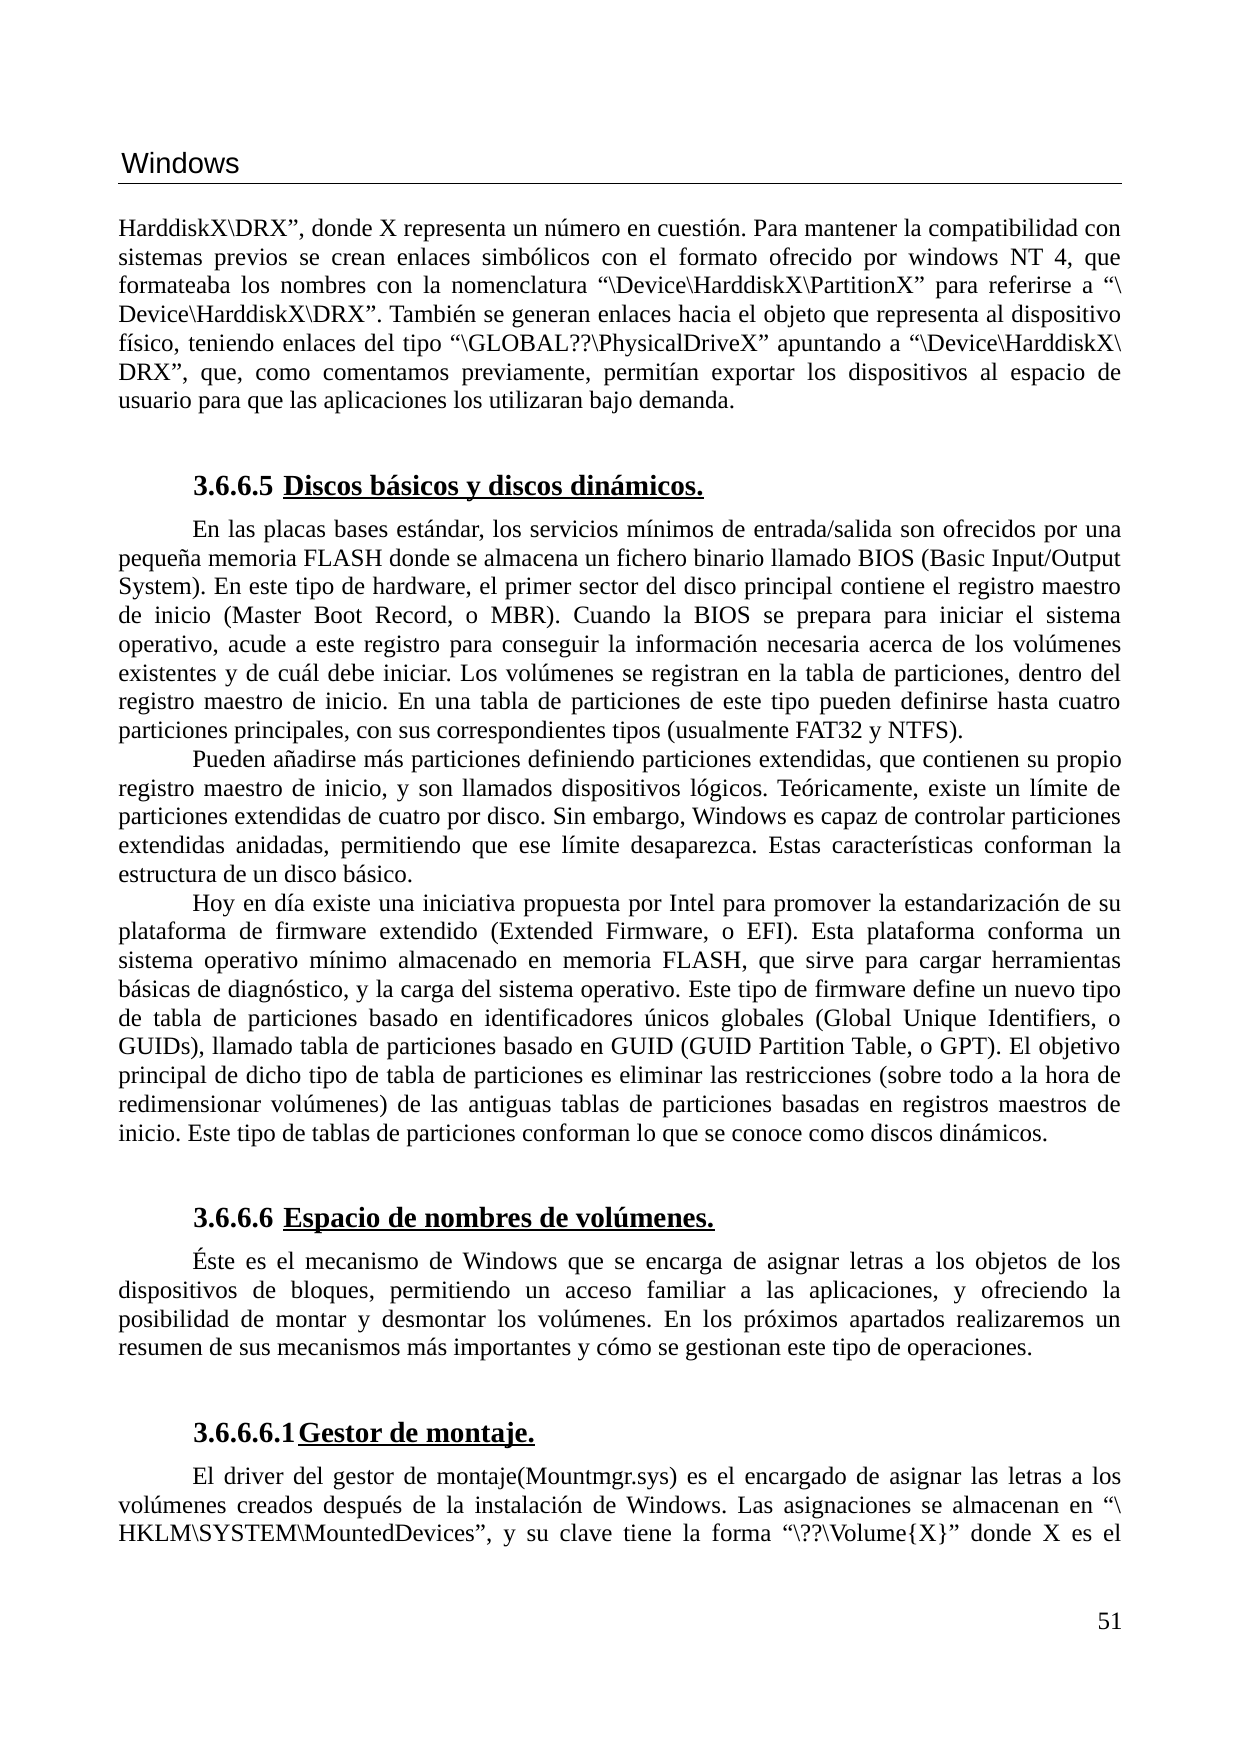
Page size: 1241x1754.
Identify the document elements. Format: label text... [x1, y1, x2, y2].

subtitle Gestor de montaje. [193, 1415, 1122, 1448]
text HarddiskX\DRX”, donde X representa un número en cuestión. Para mantener la compatibilidad con sistemas previos se crean enlaces simbólicos con el formato ofrecido por windows NT 4, que formateaba los nombres con la nomenclatura “\Device\HarddiskX\PartitionX” para referirse a “\Device\HarddiskX\DRX”. También se generan enlaces hacia el objeto que representa al dispositivo físico, teniendo enlaces del tipo “\GLOBAL??\PhysicalDriveX” apuntando a “\Device\HarddiskX\DRX”, que, como comentamos previamente, permitían exportar los dispositivos al espacio de usuario para que las aplicaciones los utilizaran bajo demanda. [118, 213, 1122, 414]
text En las placas bases estándar, los servicios mínimos de entrada/salida son ofrecidos por una pequeña memoria FLASH donde se almacena un fichero binario llamado BIOS (Basic Input/Output System). En este tipo de hardware, el primer sector del disco principal contiene el registro maestro de inicio (Master Boot Record, o MBR). Cuando la BIOS se prepara para iniciar el sistema operativo, acude a este registro para conseguir la información necesaria acerca de los volúmenes existentes y de cuál debe iniciar. Los volúmenes se registran en la tabla de particiones, dentro del registro maestro de inicio. En una tabla de particiones de este tipo pueden definirse hasta cuatro particiones principales, con sus correspondientes tipos (usualmente FAT32 y NTFS). [118, 514, 1122, 744]
subtitle Espacio de nombres de volúmenes. [193, 1200, 1122, 1234]
text El driver del gestor de montaje(Mountmgr.sys) es el encargado de asignar las letras a los volúmenes creados después de la instalación de Windows. Las asignaciones se almacenan en “\HKLM\SYSTEM\MountedDevices”, y su clave tiene la forma “\??\Volume{X}” donde X es el [118, 1461, 1122, 1547]
text Pueden añadirse más particiones definiendo particiones extendidas, que contienen su propio registro maestro de inicio, y son llamados dispositivos lógicos. Teóricamente, existe un límite de particiones extendidas de cuatro por disco. Sin embargo, Windows es capaz de controlar particiones extendidas anidadas, permitiendo que ese límite desaparezca. Estas características conforman la estructura de un disco básico. [118, 744, 1122, 888]
text Éste es el mecanismo de Windows que se encarga de asignar letras a los objetos de los dispositivos de bloques, permitiendo un acceso familiar a las aplicaciones, y ofreciendo la posibilidad de montar y desmontar los volúmenes. En los próximos apartados realizaremos un resumen de sus mecanismos más importantes y cómo se gestionan este tipo de operaciones. [118, 1246, 1122, 1361]
subtitle Discos básicos y discos dinámicos. [193, 468, 1122, 501]
text Hoy en día existe una iniciativa propuesta por Intel para promover la estandarización de su plataforma de firmware extendido (Extended Firmware, o EFI). Esta plataforma conforma un sistema operativo mínimo almacenado en memoria FLASH, que sirve para cargar herramientas básicas de diagnóstico, y la carga del sistema operativo. Este tipo de firmware define un nuevo tipo de tabla de particiones basado en identificadores únicos globales (Global Unique Identifiers, o GUIDs), llamado tabla de particiones basado en GUID (GUID Partition Table, o GPT). El objetivo principal de dicho tipo de tabla de particiones es eliminar las restricciones (sobre todo a la hora de redimensionar volúmenes) de las antiguas tablas de particiones basadas en registros maestros de inicio. Este tipo de tablas de particiones conforman lo que se conoce como discos dinámicos. [118, 888, 1122, 1146]
